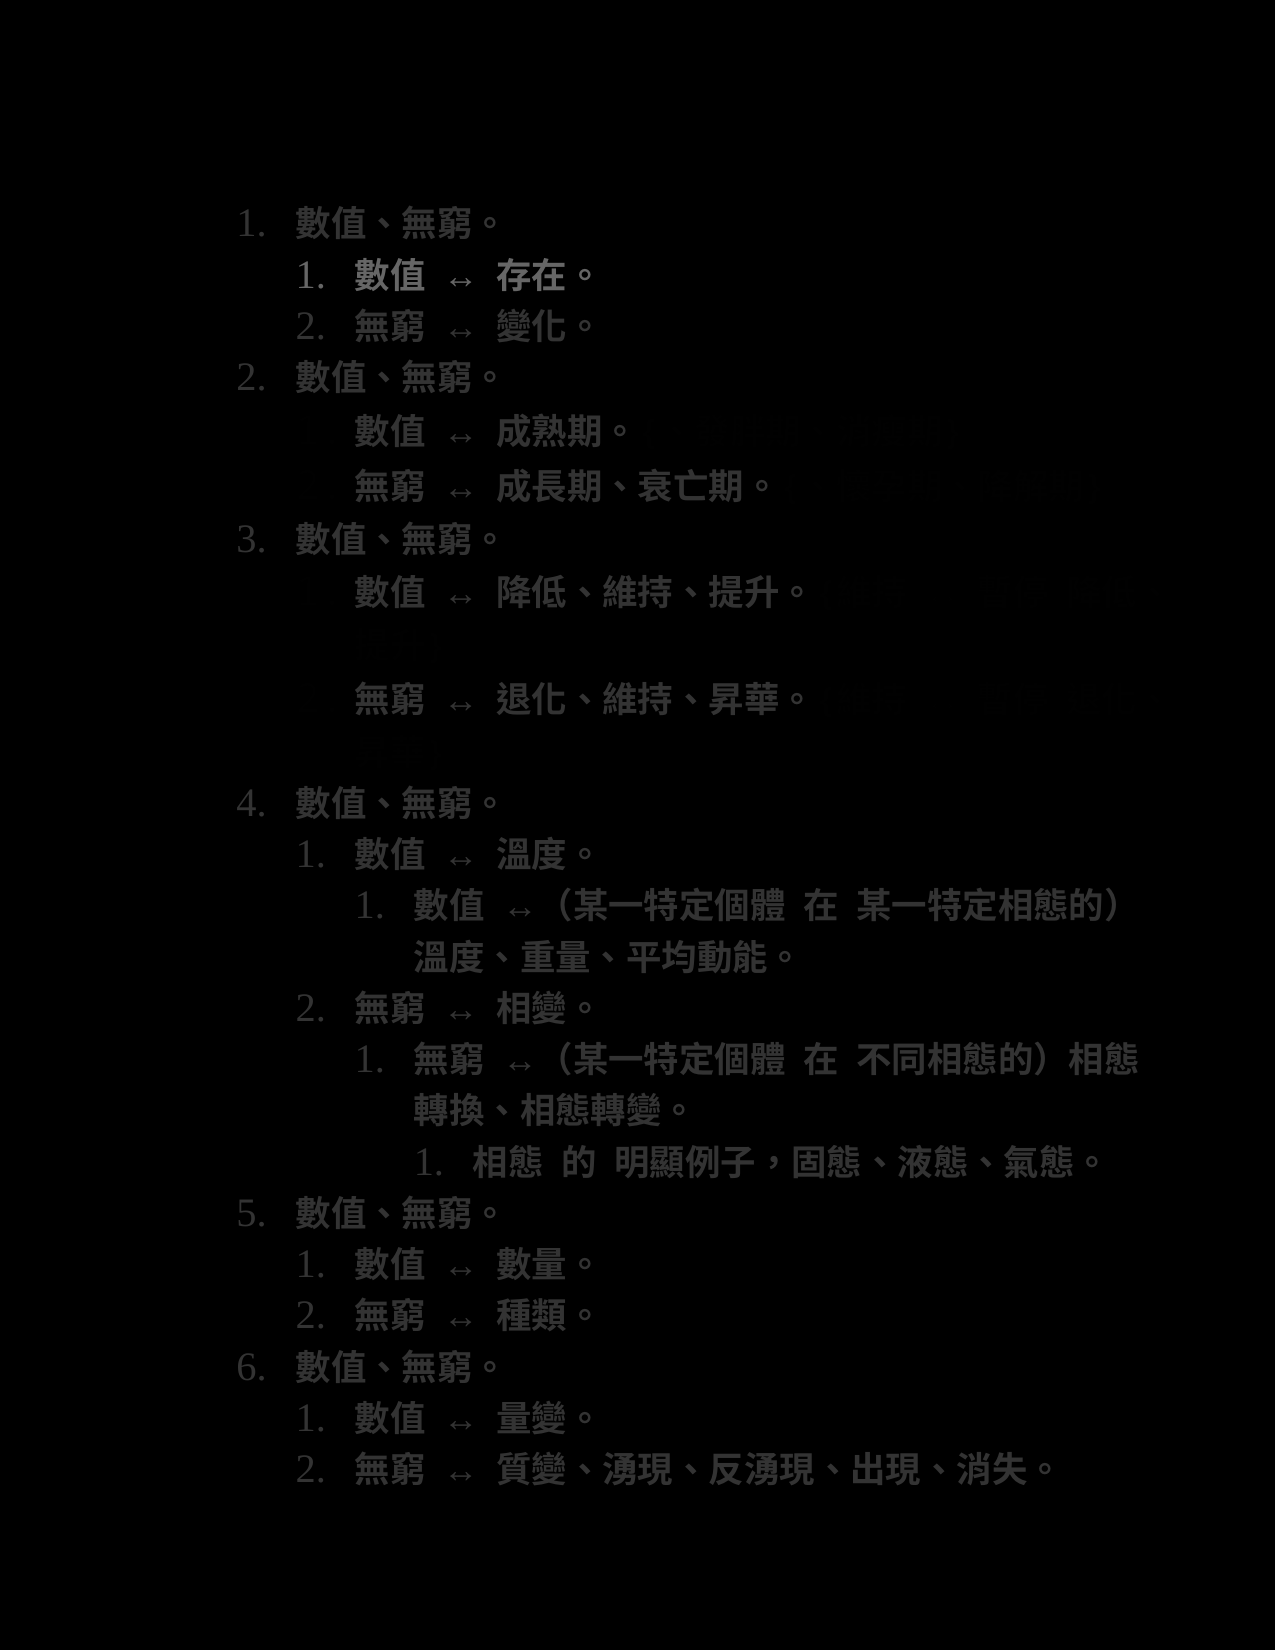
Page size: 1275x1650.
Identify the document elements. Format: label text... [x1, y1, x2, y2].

list 無窮 ↔（某一特定個體 在 不同相態的）相態轉換、相態轉變。 [354, 1031, 1157, 1134]
list 數值 ↔ 存在。 [295, 247, 1157, 298]
list 數值 ↔ 降低、維持、提升。{維持 ↔ 暫停 降低、提升} [295, 562, 1157, 669]
list 數值、無窮。 [236, 1185, 1157, 1236]
list 數值 ↔ 量變。 [295, 1390, 1157, 1441]
list 數值、無窮。 [236, 511, 1157, 562]
list 無窮 ↔ 成長期、衰亡期。{、懷孕期、降解期} [295, 456, 1157, 511]
list 數值、無窮。 [236, 1339, 1157, 1390]
list 無窮 ↔ 退化、維持、昇華。{維持 ↔ 暫停 退化、昇華} [295, 669, 1157, 775]
list 無窮 ↔ 質變、湧現、反湧現、出現、消失。 [295, 1441, 1157, 1493]
list 數值 ↔（某一特定個體 在 某一特定相態的）溫度、重量、平均動能。 [354, 878, 1157, 980]
list 數值 ↔ 溫度。 [295, 826, 1157, 878]
list 無窮 ↔ 變化。 [295, 298, 1157, 349]
list 數值 ↔ 數量。 [295, 1236, 1157, 1288]
list 無窮 ↔ 種類。 [295, 1288, 1157, 1339]
list 數值 ↔ 成熟期。{、發胖期、消瘦期} [295, 401, 1157, 456]
list 數值、無窮。 [236, 775, 1157, 826]
list 數值、無窮。 [236, 349, 1157, 401]
list 相態 的 明顯例子，固態、液態、氣態。 [413, 1134, 1157, 1185]
list 無窮 ↔ 相變。 [295, 980, 1157, 1031]
list 數值、無窮。 [236, 196, 1157, 247]
